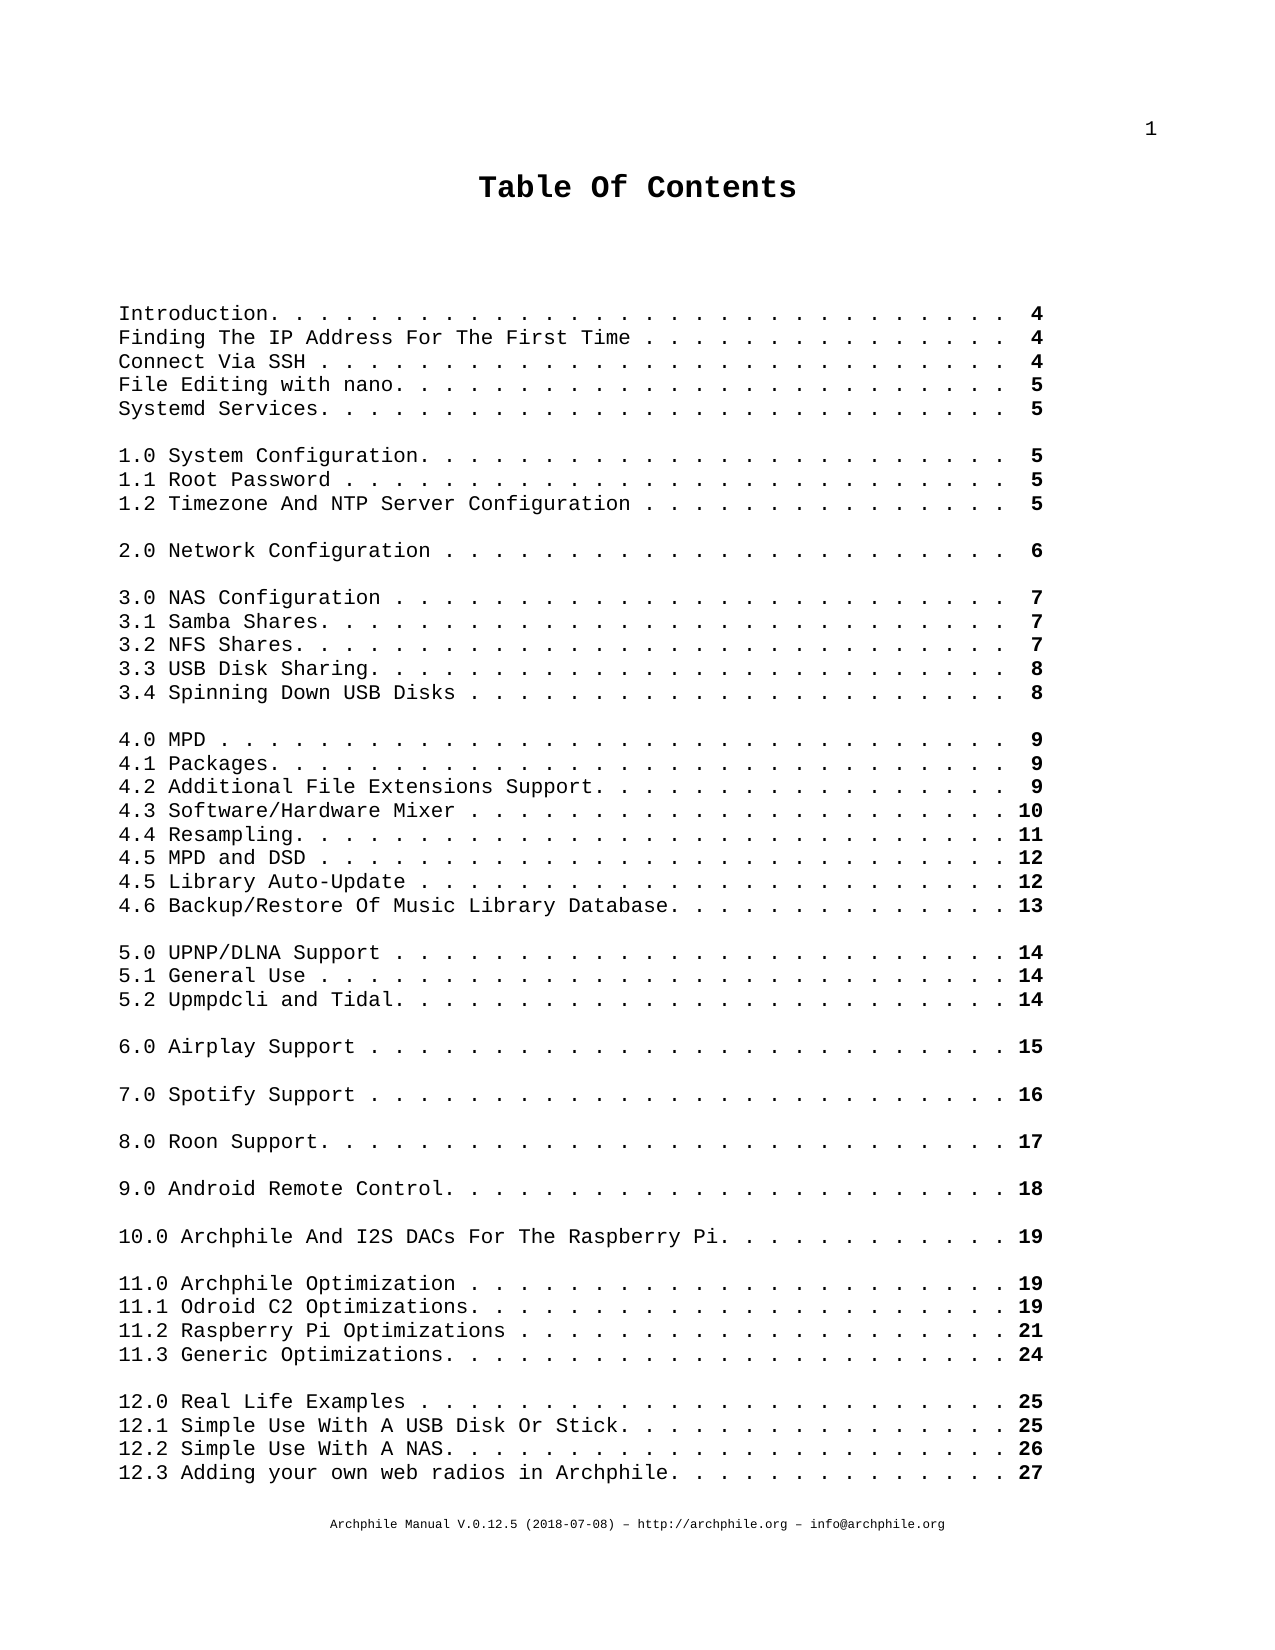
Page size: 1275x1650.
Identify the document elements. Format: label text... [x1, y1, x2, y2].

text 5.1 General Use . . . . . . . . . . . . . . . . . . . . . . . . . . . . 14 [118, 966, 1157, 989]
text 5.2 Upmpdcli and Tidal. . . . . . . . . . . . . . . . . . . . . . . . . 14 [118, 989, 1157, 1013]
text Connect Via SSH . . . . . . . . . . . . . . . . . . . . . . . . . . . . 4 [118, 351, 1157, 374]
text 12.3 Adding your own web radios in Archphile. . . . . . . . . . . . . . 27 [118, 1462, 1157, 1486]
text 3.0 NAS Configuration . . . . . . . . . . . . . . . . . . . . . . . . . 7 [118, 587, 1157, 611]
text 7.0 Spotify Support . . . . . . . . . . . . . . . . . . . . . . . . . . 16 [118, 1084, 1157, 1107]
text 4.0 MPD . . . . . . . . . . . . . . . . . . . . . . . . . . . . . . . . 9 [118, 729, 1157, 753]
text 3.3 USB Disk Sharing. . . . . . . . . . . . . . . . . . . . . . . . . . 8 [118, 658, 1157, 682]
text ­10.0 Archphile And I2S DACs For The Raspberry Pi. . . . . . . . . . . . 19 [118, 1226, 1157, 1249]
text Table Of Contents [118, 171, 1157, 207]
text 11.1 Odroid C2 Optimizations. . . . . . . . . . . . . . . . . . . . . . 19 [118, 1297, 1157, 1320]
text 6.0 Airplay Support . . . . . . . . . . . . . . . . . . . . . . . . . . 15 [118, 1036, 1157, 1060]
text 4.5 Library Auto-Update . . . . . . . . . . . . . . . . . . . . . . . . 12 [118, 871, 1157, 894]
text 4.6 Backup/Restore Of Music Library Database. . . . . . . . . . . . . . 13 [118, 894, 1157, 918]
text 11.3 Generic Optimizations. . . . . . . . . . . . . . . . . . . . . . . 24 [118, 1344, 1157, 1367]
text 4.2 Additional File Extensions Support. . . . . . . . . . . . . . . . . 9 [118, 776, 1157, 800]
text 1.2 Timezone And NTP Server Configuration . . . . . . . . . . . . . . . 5 [118, 493, 1157, 516]
text 4.5 MPD and DSD . . . . . . . . . . . . . . . . . . . . . . . . . . . . 12 [118, 847, 1157, 871]
text 8.0 Roon Support. . . . . . . . . . . . . . . . . . . . . . . . . . . . 17 [118, 1131, 1157, 1155]
text 11.2 Raspberry Pi Optimizations . . . . . . . . . . . . . . . . . . . . 21 [118, 1320, 1157, 1344]
text Systemd Services. . . . . . . . . . . . . . . . . . . . . . . . . . . . 5 [118, 398, 1157, 422]
text 12.1 Simple Use With A USB Disk Or Stick. . . . . . . . . . . . . . . . 25 [118, 1415, 1157, 1438]
text 4.1 Packages. . . . . . . . . . . . . . . . . . . . . . . . . . . . . . 9 [118, 753, 1157, 776]
text 3.1 Samba Shares. . . . . . . . . . . . . . . . . . . . . . . . . . . . 7 [118, 611, 1157, 634]
text 9.0 Android Remote Control. . . . . . . . . . . . . . . . . . . . . . . 18 [118, 1178, 1157, 1202]
text 1.1 Root Password . . . . . . . . . . . . . . . . . . . . . . . . . . . 5 [118, 469, 1157, 493]
text 3.2 NFS Shares. . . . . . . . . . . . . . . . . . . . . . . . . . . . . 7 [118, 634, 1157, 658]
text 12.2 Simple Use With A NAS. . . . . . . . . . . . . . . . . . . . . . . 26 [118, 1438, 1157, 1462]
text 4.4 Resampling. . . . . . . . . . . . . . . . . . . . . . . . . . . . . 11 [118, 824, 1157, 847]
text 2.0 Network Configuration . . . . . . . . . . . . . . . . . . . . . . . 6 [118, 540, 1157, 563]
text Finding The IP Address For The First Time . . . . . . . . . . . . . . . 4 [118, 327, 1157, 351]
text Introduction. . . . . . . . . . . . . . . . . . . . . . . . . . . . . . 4 [118, 303, 1157, 327]
text 1.0 System Configuration. . . . . . . . . . . . . . . . . . . . . . . . 5 [118, 445, 1157, 469]
text 12.0 Real Life Examples . . . . . . . . . . . . . . . . . . . . . . . . 25 [118, 1391, 1157, 1415]
text 11.0 Archphile Optimization . . . . . . . . . . . . . . . . . . . . . . 19 [118, 1273, 1157, 1297]
text 5.0 UPNP/DLNA Support . . . . . . . . . . . . . . . . . . . . . . . . . 14 [118, 942, 1157, 966]
text File Editing with nano. . . . . . . . . . . . . . . . . . . . . . . . . 5 [118, 374, 1157, 398]
text 3.4 Spinning Down USB Disks . . . . . . . . . . . . . . . . . . . . . . 8 [118, 682, 1157, 705]
text 4.3 Software/Hardware Mixer . . . . . . . . . . . . . . . . . . . . . . 10 [118, 800, 1157, 824]
